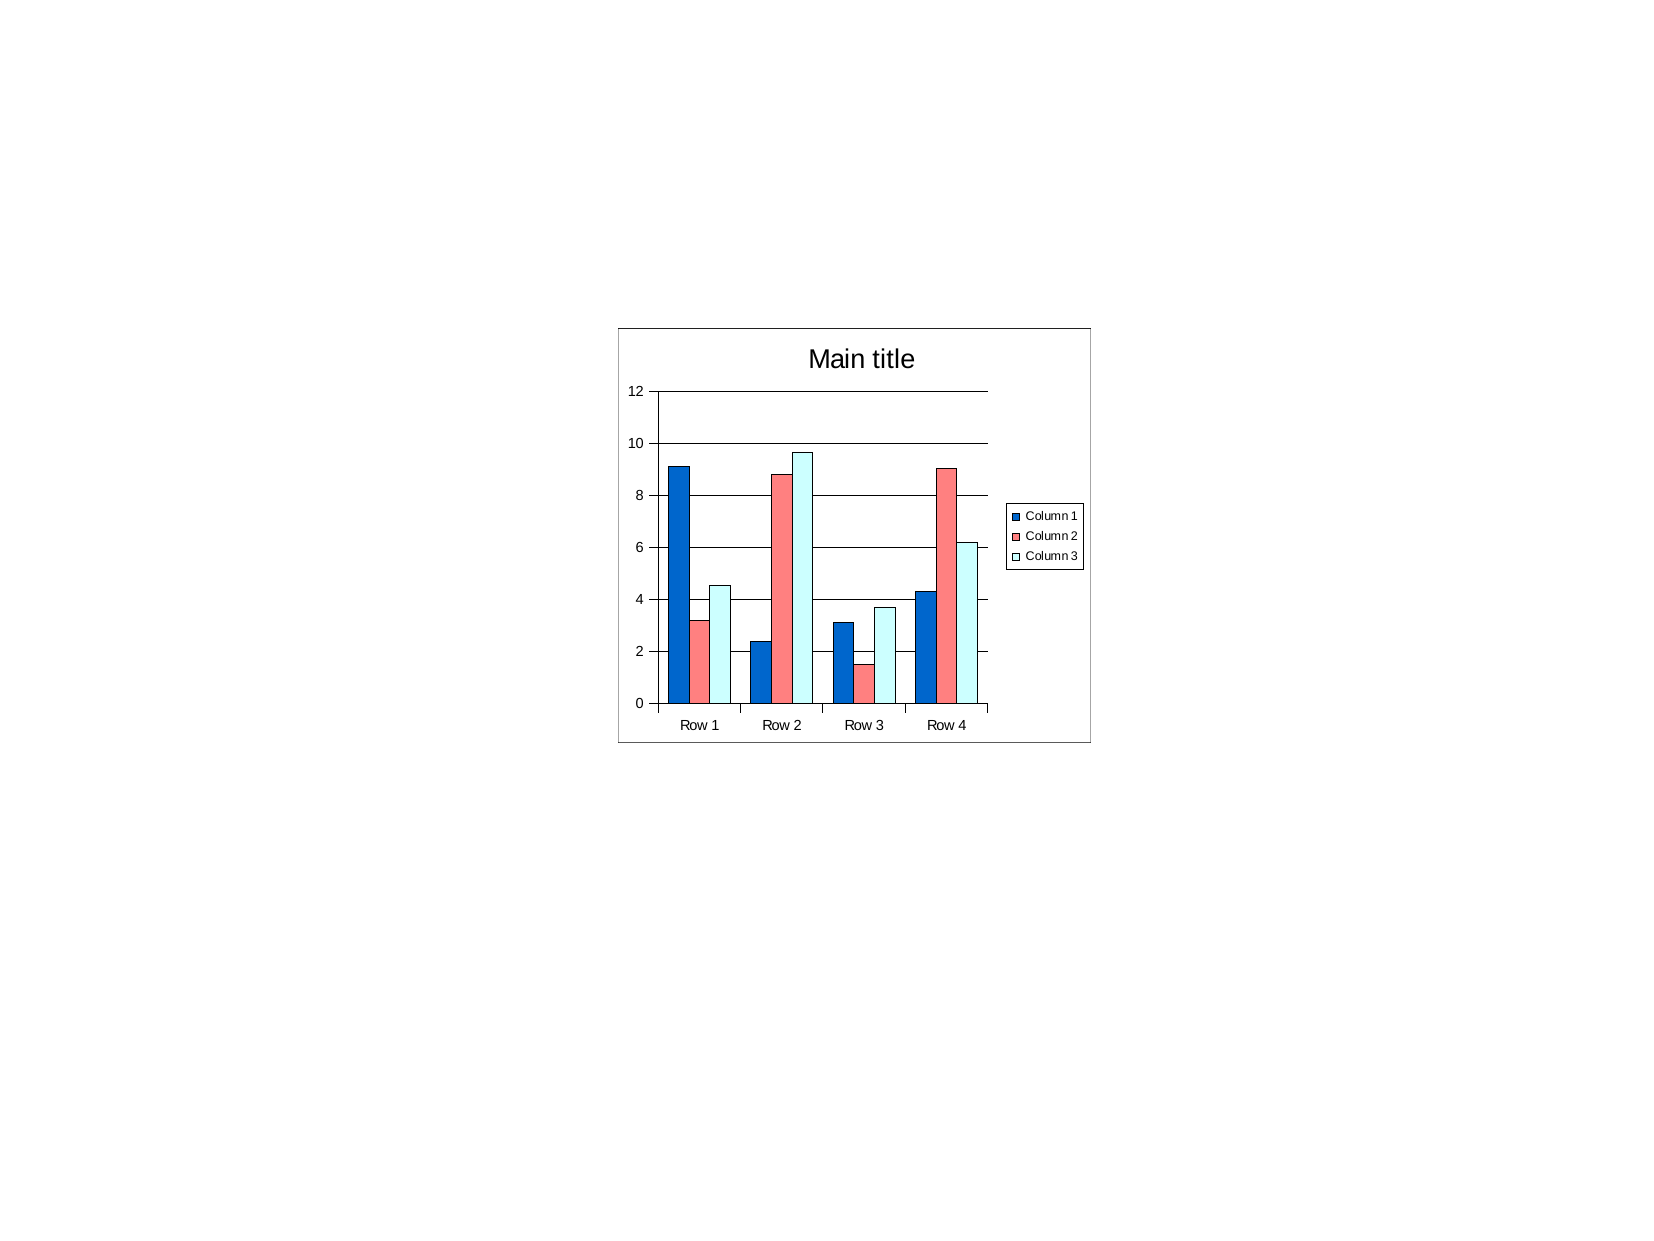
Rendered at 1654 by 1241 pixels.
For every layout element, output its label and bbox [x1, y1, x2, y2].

chart [618, 328, 1091, 743]
